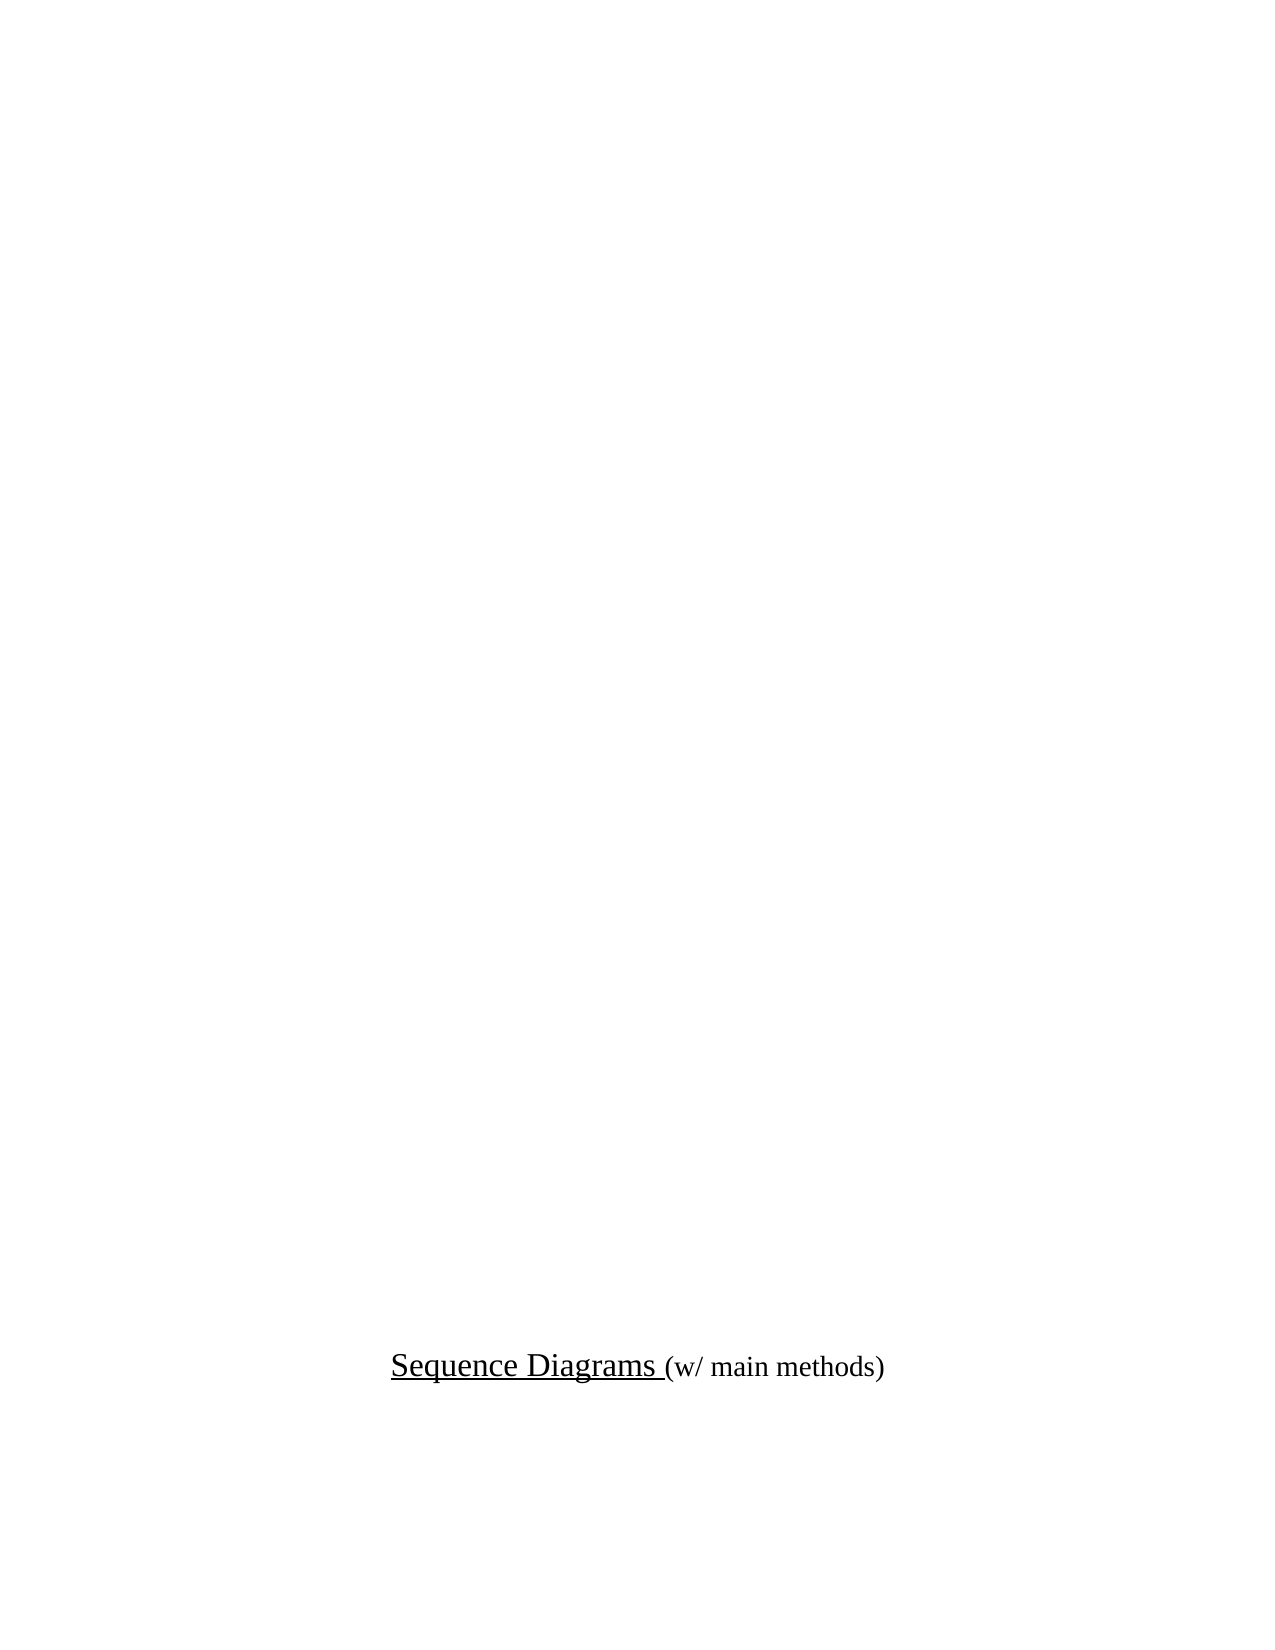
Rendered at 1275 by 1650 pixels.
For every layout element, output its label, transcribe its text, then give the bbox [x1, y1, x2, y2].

text Sequence Diagrams (w/ main methods) [118, 1345, 1157, 1383]
